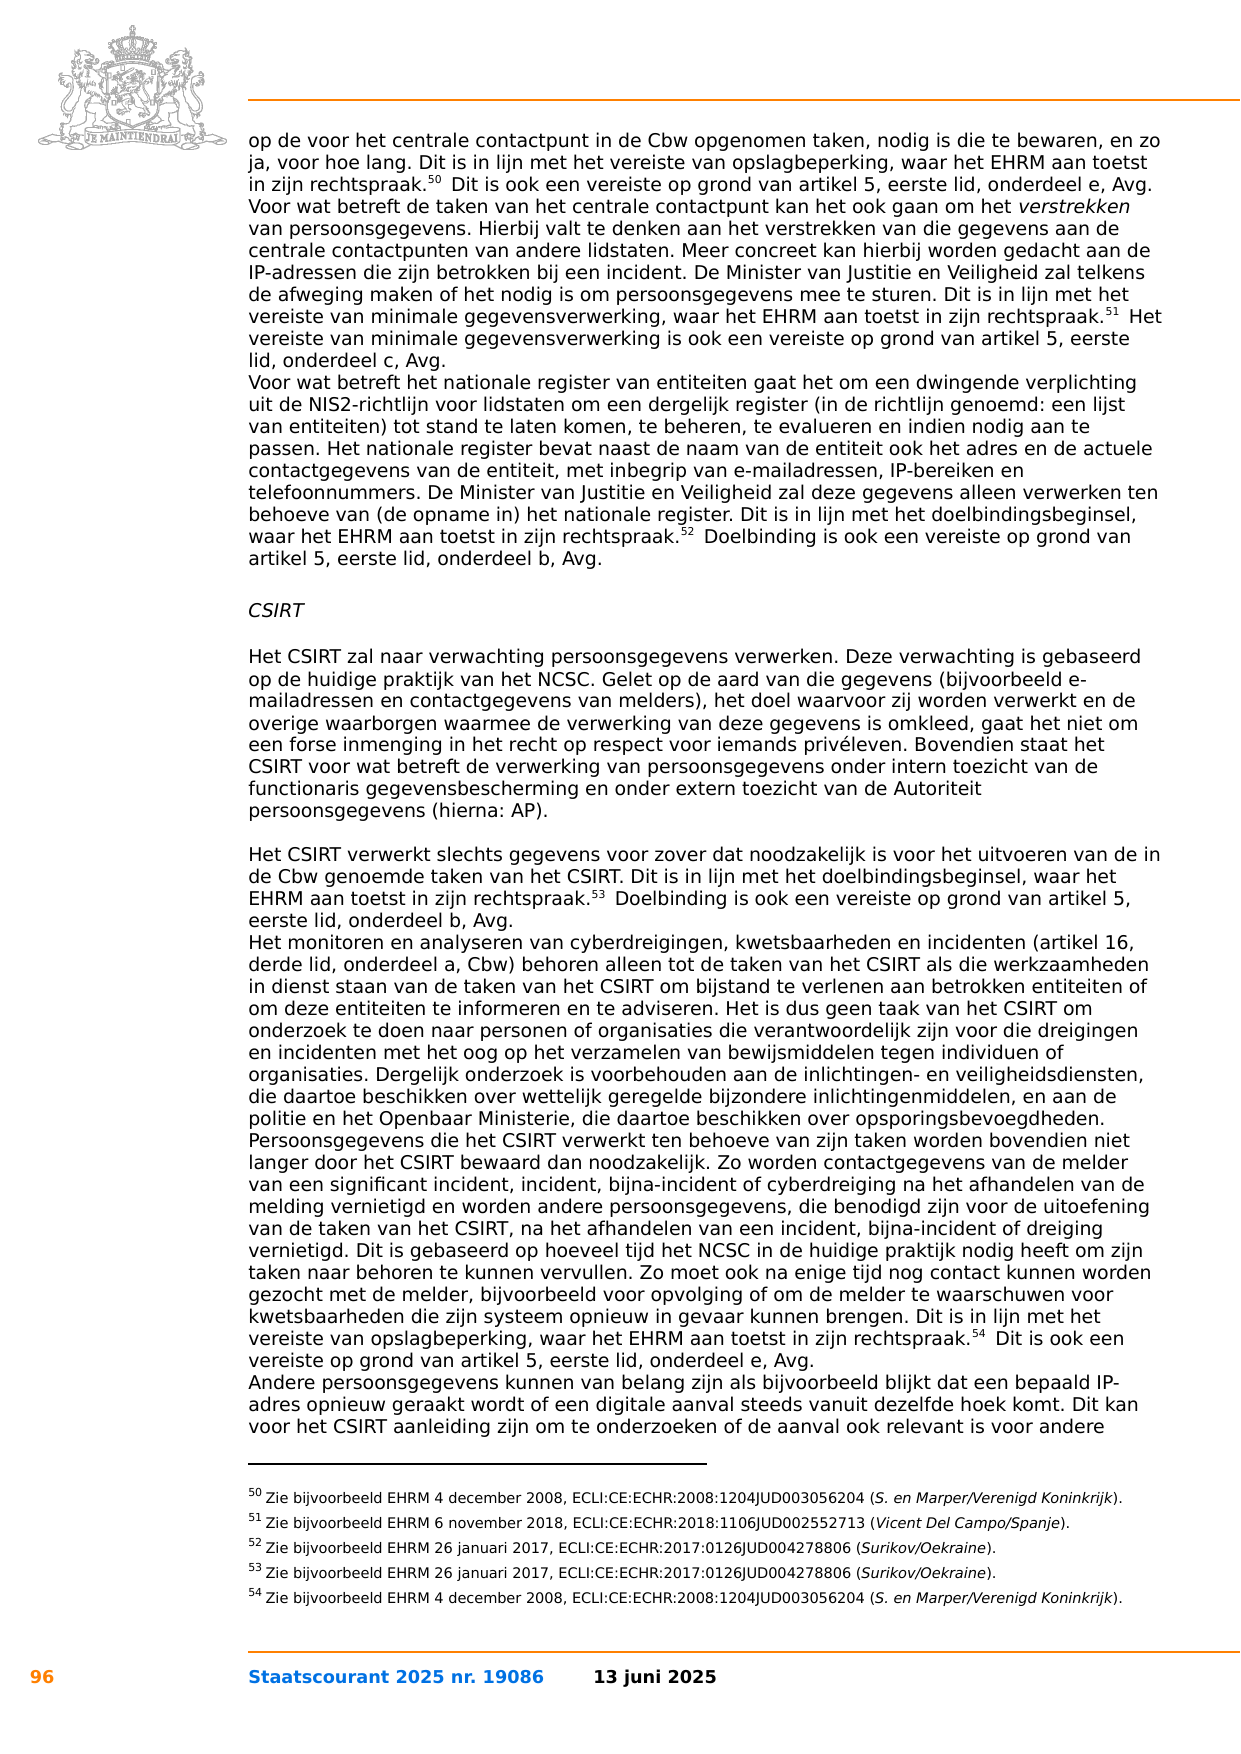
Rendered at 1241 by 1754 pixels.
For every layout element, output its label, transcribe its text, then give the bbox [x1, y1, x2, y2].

text Zie bijvoorbeeld EHRM 4 december 2008, ECLI:CE:ECHR:2008:1204JUD003056204 (S. en Marper/Verenigd Koninkrijk). [248, 1586, 1163, 1608]
text Zie bijvoorbeeld EHRM 26 januari 2017, ECLI:CE:ECHR:2017:0126JUD004278806 (Surikov/Oekraine). [248, 1561, 1163, 1583]
text Voor wat betreft de taken van het centrale contactpunt kan het ook gaan om het verstrekken van persoonsgegevens. Hierbij valt te denken aan het verstrekken van die gegevens aan de centrale contactpunten van andere lidstaten. Meer concreet kan hierbij worden gedacht aan de IP-adressen die zijn betrokken bij een incident. De Minister van Justitie en Veiligheid zal telkens de afweging maken of het nodig is om persoonsgegevens mee te sturen. Dit is in lijn met het vereiste van minimale gegevensverwerking, waar het EHRM aan toetst in zijn rechtspraak. Het vereiste van minimale gegevensverwerking is ook een vereiste op grond van artikel 5, eerste lid, onderdeel c, Avg. [248, 196, 1163, 372]
subtitle CSIRT [248, 599, 1163, 621]
text Voor wat betreft het nationale register van entiteiten gaat het om een dwingende verplichting uit de NIS2-richtlijn voor lidstaten om een dergelijk register (in de richtlijn genoemd: een lijst van entiteiten) tot stand te laten komen, te beheren, te evalueren en indien nodig aan te passen. Het nationale register bevat naast de naam van de entiteit ook het adres en de actuele contactgegevens van de entiteit, met inbegrip van e-mailadressen, IP-bereiken en telefoonnummers. De Minister van Justitie en Veiligheid zal deze gegevens alleen verwerken ten behoeve van (de opname in) het nationale register. Dit is in lijn met het doelbindingsbeginsel, waar het EHRM aan toetst in zijn rechtspraak. Doelbinding is ook een vereiste op grond van artikel 5, eerste lid, onderdeel b, Avg. [248, 372, 1163, 569]
text Het CSIRT zal naar verwachting persoonsgegevens verwerken. Deze verwachting is gebaseerd op de huidige praktijk van het NCSC. Gelet op de aard van die gegevens (bijvoorbeeld e-mailadressen en contactgegevens van melders), het doel waarvoor zij worden verwerkt en de overige waarborgen waarmee de verwerking van deze gegevens is omkleed, gaat het niet om een forse inmenging in het recht op respect voor iemands privéleven. Bovendien staat het CSIRT voor wat betreft de verwerking van persoonsgegevens onder intern toezicht van de functionaris gegevensbescherming en onder extern toezicht van de Autoriteit persoonsgegevens (hierna: AP). [248, 646, 1163, 822]
text Zie bijvoorbeeld EHRM 26 januari 2017, ECLI:CE:ECHR:2017:0126JUD004278806 (Surikov/Oekraine). [248, 1536, 1163, 1558]
text Het CSIRT verwerkt slechts gegevens voor zover dat noodzakelijk is voor het uitvoeren van de in de Cbw genoemde taken van het CSIRT. Dit is in lijn met het doelbindingsbeginsel, waar het EHRM aan toetst in zijn rechtspraak. Doelbinding is ook een vereiste op grond van artikel 5, eerste lid, onderdeel b, Avg. [248, 844, 1163, 932]
picture [38, 25, 227, 150]
text Zie bijvoorbeeld EHRM 6 november 2018, ECLI:CE:ECHR:2018:1106JUD002552713 (Vicent Del Campo/Spanje). [248, 1511, 1163, 1533]
text op de voor het centrale contactpunt in de Cbw opgenomen taken, nodig is die te bewaren, en zo ja, voor hoe lang. Dit is in lijn met het vereiste van opslagbeperking, waar het EHRM aan toetst in zijn rechtspraak. Dit is ook een vereiste op grond van artikel 5, eerste lid, onderdeel e, Avg. [248, 130, 1163, 196]
text Zie bijvoorbeeld EHRM 4 december 2008, ECLI:CE:ECHR:2008:1204JUD003056204 (S. en Marper/Verenigd Koninkrijk). [248, 1486, 1163, 1508]
text Het monitoren en analyseren van cyberdreigingen, kwetsbaarheden en incidenten (artikel 16, derde lid, onderdeel a, Cbw) behoren alleen tot de taken van het CSIRT als die werkzaamheden in dienst staan van de taken van het CSIRT om bijstand te verlenen aan betrokken entiteiten of om deze entiteiten te informeren en te adviseren. Het is dus geen taak van het CSIRT om onderzoek te doen naar personen of organisaties die verantwoordelijk zijn voor die dreigingen en incidenten met het oog op het verzamelen van bewijsmiddelen tegen individuen of organisaties. Dergelijk onderzoek is voorbehouden aan de inlichtingen- en veiligheidsdiensten, die daartoe beschikken over wettelijk geregelde bijzondere inlichtingenmiddelen, en aan de politie en het Openbaar Ministerie, die daartoe beschikken over opsporingsbevoegdheden. [248, 932, 1163, 1130]
text Andere persoonsgegevens kunnen van belang zijn als bijvoorbeeld blijkt dat een bepaald IP-adres opnieuw geraakt wordt of een digitale aanval steeds vanuit dezelfde hoek komt. Dit kan voor het CSIRT aanleiding zijn om te onderzoeken of de aanval ook relevant is voor andere [248, 1372, 1163, 1438]
text Persoonsgegevens die het CSIRT verwerkt ten behoeve van zijn taken worden bovendien niet langer door het CSIRT bewaard dan noodzakelijk. Zo worden contactgegevens van de melder van een significant incident, incident, bijna-incident of cyberdreiging na het afhandelen van de melding vernietigd en worden andere persoonsgegevens, die benodigd zijn voor de uitoefening van de taken van het CSIRT, na het afhandelen van een incident, bijna-incident of dreiging vernietigd. Dit is gebaseerd op hoeveel tijd het NCSC in de huidige praktijk nodig heeft om zijn taken naar behoren te kunnen vervullen. Zo moet ook na enige tijd nog contact kunnen worden gezocht met de melder, bijvoorbeeld voor opvolging of om de melder te waarschuwen voor kwetsbaarheden die zijn systeem opnieuw in gevaar kunnen brengen. Dit is in lijn met het vereiste van opslagbeperking, waar het EHRM aan toetst in zijn rechtspraak. Dit is ook een vereiste op grond van artikel 5, eerste lid, onderdeel e, Avg. [248, 1130, 1163, 1372]
